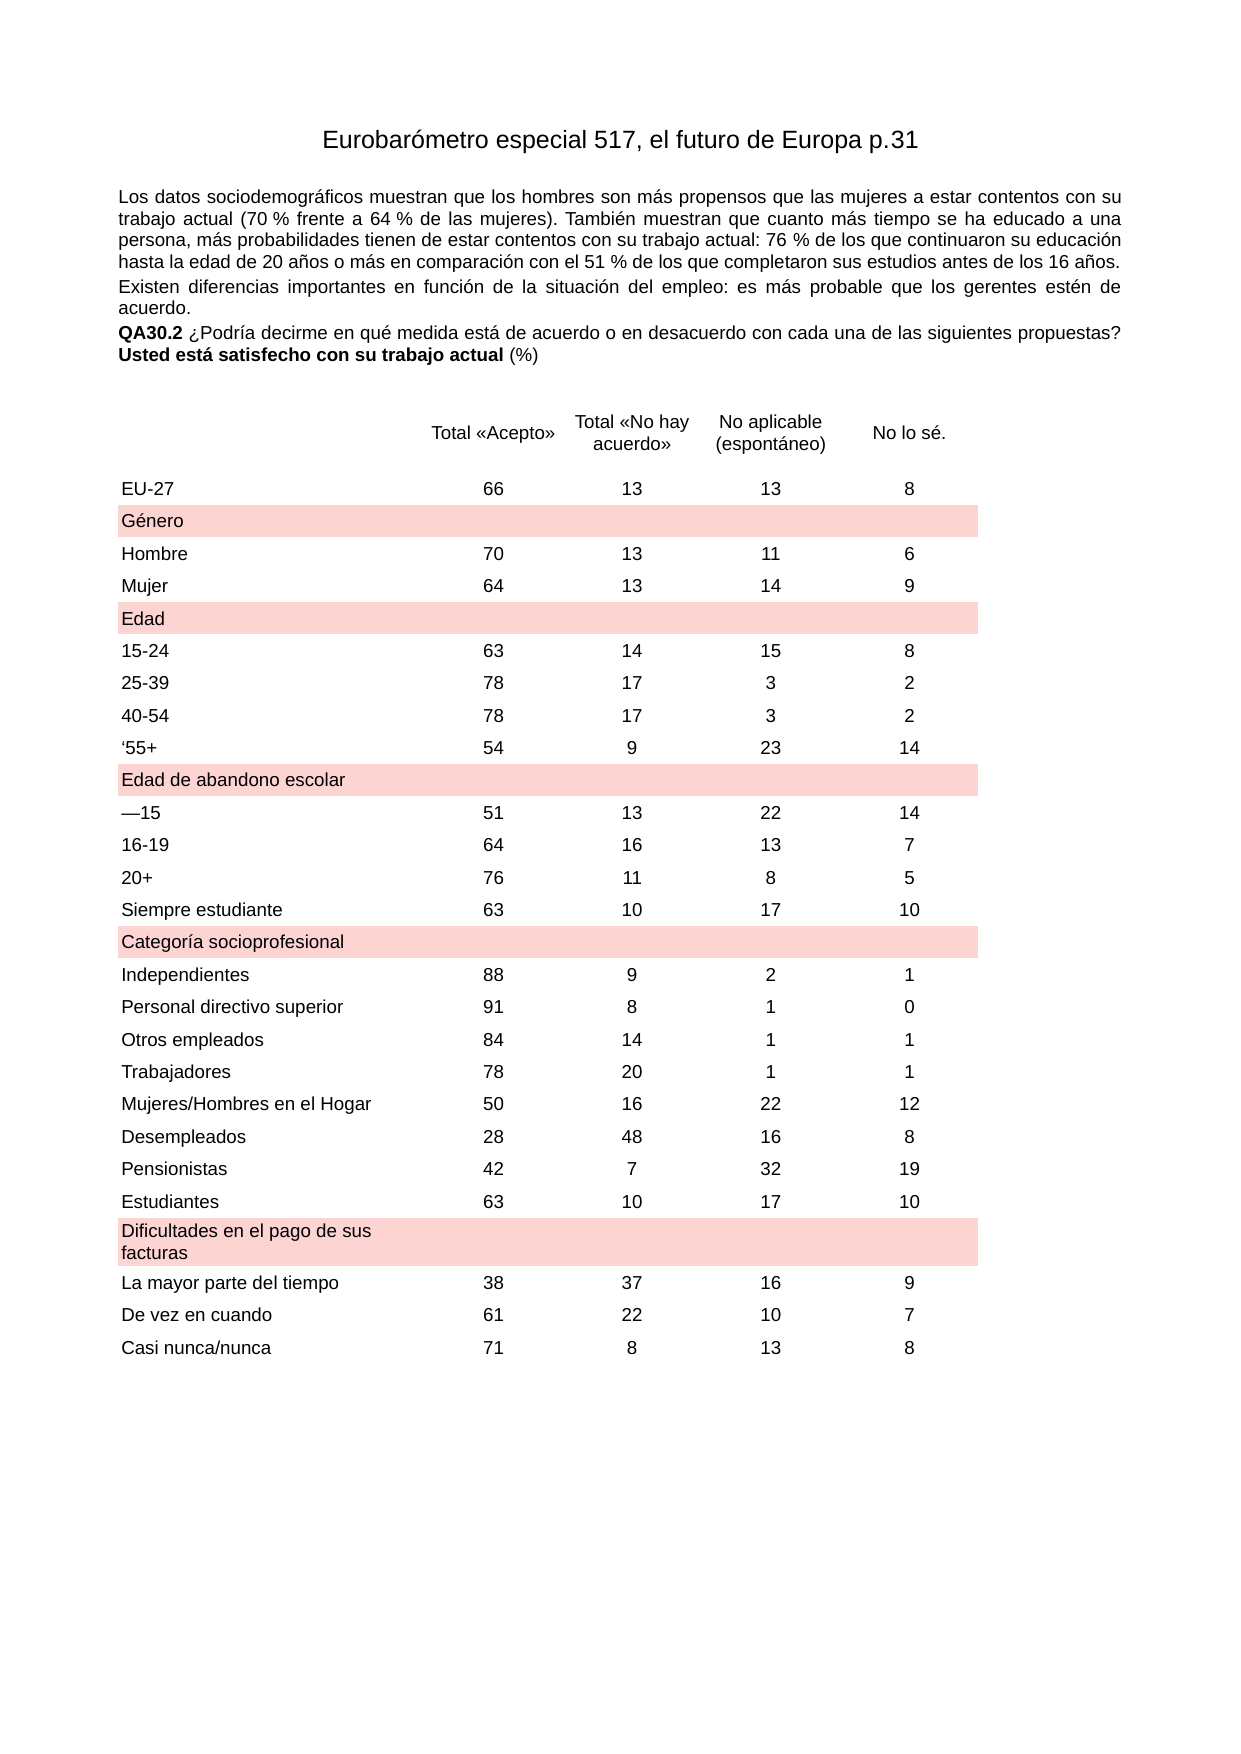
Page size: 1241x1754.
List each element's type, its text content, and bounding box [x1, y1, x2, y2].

table_cell Mujeres/Hombres en el Hogar [118, 1088, 424, 1120]
table_cell 16 [563, 1088, 701, 1120]
table_cell 22 [563, 1299, 701, 1331]
table_cell 48 [563, 1120, 701, 1153]
table_cell 13 [701, 829, 840, 861]
table_cell [424, 764, 563, 796]
table_cell 23 [701, 731, 840, 764]
table_cell 88 [424, 958, 563, 991]
table_header No lo sé. [840, 393, 978, 472]
table_cell 15-24 [118, 634, 424, 667]
table_cell 12 [840, 1088, 978, 1120]
table_cell 6 [840, 537, 978, 569]
table_cell 17 [701, 894, 840, 926]
table_cell 17 [563, 667, 701, 699]
table_cell 51 [424, 796, 563, 829]
table_cell 11 [701, 537, 840, 569]
table_cell Desempleados [118, 1120, 424, 1153]
table_cell 42 [424, 1153, 563, 1185]
table_cell 10 [563, 894, 701, 926]
table_cell 63 [424, 1185, 563, 1217]
table_cell 14 [840, 796, 978, 829]
table_cell 20 [563, 1055, 701, 1088]
table_cell [563, 764, 701, 796]
table_cell 64 [424, 829, 563, 861]
table_cell 10 [701, 1299, 840, 1331]
table_cell 8 [840, 472, 978, 505]
table_cell 9 [840, 1266, 978, 1299]
table_cell 84 [424, 1023, 563, 1055]
table_cell 14 [701, 570, 840, 602]
table_cell Independientes [118, 958, 424, 991]
table_cell [840, 505, 978, 537]
table_cell 1 [840, 1023, 978, 1055]
table_cell EU-27 [118, 472, 424, 505]
table_cell 9 [563, 731, 701, 764]
table_cell ‘55+ [118, 731, 424, 764]
table_cell 17 [701, 1185, 840, 1217]
table_cell [701, 505, 840, 537]
table_cell Siempre estudiante [118, 894, 424, 926]
table_cell 7 [563, 1153, 701, 1185]
table_cell Estudiantes [118, 1185, 424, 1217]
table_cell [563, 602, 701, 634]
table_header [118, 393, 424, 472]
table_cell 22 [701, 796, 840, 829]
table_cell Trabajadores [118, 1055, 424, 1088]
table_cell 28 [424, 1120, 563, 1153]
table_cell 64 [424, 570, 563, 602]
table_cell 8 [840, 1120, 978, 1153]
table_cell 8 [563, 1331, 701, 1363]
table_cell [424, 926, 563, 958]
table_cell Categoría socioprofesional [118, 926, 424, 958]
table_cell 61 [424, 1299, 563, 1331]
table_cell 15 [701, 634, 840, 667]
table_cell 13 [701, 1331, 840, 1363]
table_cell 71 [424, 1331, 563, 1363]
table_header No aplicable (espontáneo) [701, 393, 840, 472]
table_cell 1 [701, 991, 840, 1023]
table_cell 8 [563, 991, 701, 1023]
table_cell 66 [424, 472, 563, 505]
table_cell Edad de abandono escolar [118, 764, 424, 796]
table_header Total «No hay acuerdo» [563, 393, 701, 472]
table_cell 2 [840, 699, 978, 731]
table_cell 22 [701, 1088, 840, 1120]
table_cell 13 [563, 537, 701, 569]
table_cell 5 [840, 861, 978, 893]
table_cell [701, 1218, 840, 1266]
table_cell 1 [840, 958, 978, 991]
table_cell 63 [424, 894, 563, 926]
table_cell [563, 926, 701, 958]
table_cell 10 [840, 894, 978, 926]
table_cell [701, 602, 840, 634]
table_cell 8 [840, 1331, 978, 1363]
table_cell 16 [701, 1266, 840, 1299]
table_cell Personal directivo superior [118, 991, 424, 1023]
table_cell —15 [118, 796, 424, 829]
table_cell 10 [840, 1185, 978, 1217]
table_cell [563, 1218, 701, 1266]
text Existen diferencias importantes en función de la situación del empleo: es más probable que los gerentes estén de acuerdo. [118, 276, 1122, 319]
table_cell 1 [840, 1055, 978, 1088]
table_cell [701, 764, 840, 796]
table_cell 78 [424, 1055, 563, 1088]
table_cell 70 [424, 537, 563, 569]
table_cell 16 [701, 1120, 840, 1153]
table_cell 13 [563, 472, 701, 505]
table_cell 14 [840, 731, 978, 764]
table_cell [840, 926, 978, 958]
table_cell 19 [840, 1153, 978, 1185]
table_cell 13 [563, 796, 701, 829]
table_cell 76 [424, 861, 563, 893]
table_cell Otros empleados [118, 1023, 424, 1055]
table_cell [424, 602, 563, 634]
table_cell [840, 764, 978, 796]
text QA30.2 ¿Podría decirme en qué medida está de acuerdo o en desacuerdo con cada una de las siguientes propuestas? Usted está satisfecho con su trabajo actual (%) [118, 322, 1122, 365]
table_cell 17 [563, 699, 701, 731]
table_cell [563, 505, 701, 537]
table_cell 54 [424, 731, 563, 764]
table_cell 91 [424, 991, 563, 1023]
table_cell [840, 602, 978, 634]
table_cell La mayor parte del tiempo [118, 1266, 424, 1299]
table_cell 7 [840, 829, 978, 861]
table_cell Pensionistas [118, 1153, 424, 1185]
table_cell 2 [701, 958, 840, 991]
table_cell 14 [563, 634, 701, 667]
table_cell 63 [424, 634, 563, 667]
table_cell 13 [563, 570, 701, 602]
table_cell 13 [701, 472, 840, 505]
table_cell 16 [563, 829, 701, 861]
table_cell 10 [563, 1185, 701, 1217]
table_cell 7 [840, 1299, 978, 1331]
table_cell 0 [840, 991, 978, 1023]
table_cell 20+ [118, 861, 424, 893]
table_cell 78 [424, 667, 563, 699]
table_cell 2 [840, 667, 978, 699]
table_cell [424, 1218, 563, 1266]
table_cell Hombre [118, 537, 424, 569]
table_cell 8 [840, 634, 978, 667]
table_cell 16-19 [118, 829, 424, 861]
table_cell 14 [563, 1023, 701, 1055]
table_cell [701, 926, 840, 958]
table_cell Edad [118, 602, 424, 634]
table_cell De vez en cuando [118, 1299, 424, 1331]
table_cell Casi nunca/nunca [118, 1331, 424, 1363]
text Los datos sociodemográficos muestran que los hombres son más propensos que las mujeres a estar contentos con su trabajo actual (70 % frente a 64 % de las mujeres). También muestran que cuanto más tiempo se ha educado a una persona, más probabilidades tienen de estar contentos con su trabajo actual: 76 % de los que continuaron su educación hasta la edad de 20 años o más en comparación con el 51 % de los que completaron sus estudios antes de los 16 años. [118, 186, 1122, 272]
table_cell 1 [701, 1023, 840, 1055]
table_cell 25-39 [118, 667, 424, 699]
table_cell Género [118, 505, 424, 537]
table_cell 40-54 [118, 699, 424, 731]
table_cell 3 [701, 699, 840, 731]
table_cell 50 [424, 1088, 563, 1120]
table_cell 8 [701, 861, 840, 893]
table_cell 32 [701, 1153, 840, 1185]
table_header Total «Acepto» [424, 393, 563, 472]
table_cell 37 [563, 1266, 701, 1299]
table_cell Mujer [118, 570, 424, 602]
table_cell [424, 505, 563, 537]
table_cell 11 [563, 861, 701, 893]
table_cell [840, 1218, 978, 1266]
table_cell 9 [563, 958, 701, 991]
table_cell 38 [424, 1266, 563, 1299]
table_cell 78 [424, 699, 563, 731]
table_cell 1 [701, 1055, 840, 1088]
table_cell 3 [701, 667, 840, 699]
table_cell 9 [840, 570, 978, 602]
table_cell Dificultades en el pago de sus facturas [118, 1218, 424, 1266]
